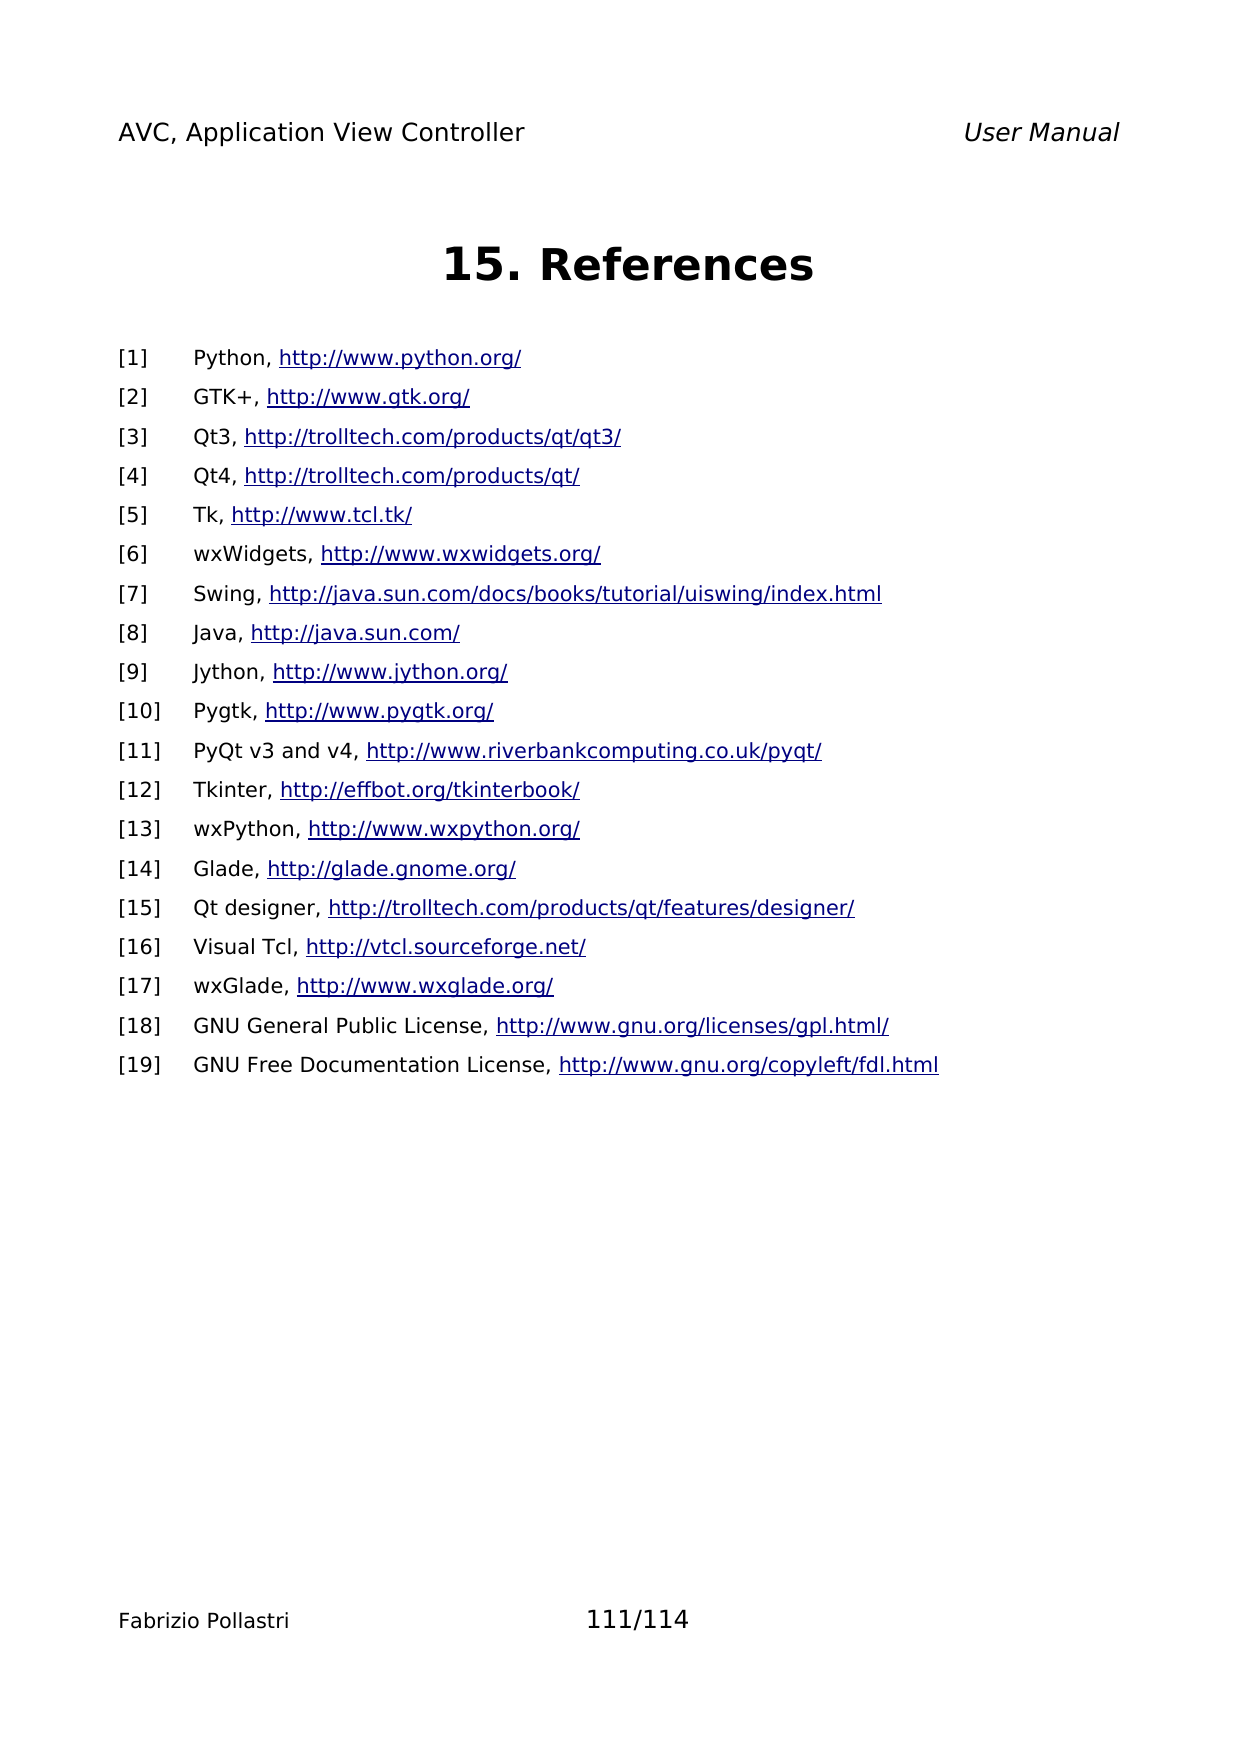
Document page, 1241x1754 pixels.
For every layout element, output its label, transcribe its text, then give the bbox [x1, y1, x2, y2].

list PyQt v3 and v4, http://www.riverbankcomputing.co.uk/pyqt/ [118, 739, 1122, 763]
list GTK+, http://www.gtk.org/ [118, 385, 1122, 410]
list Jython, http://www.jython.org/ [118, 660, 1122, 684]
list Tkinter, http://effbot.org/tkinterbook/ [118, 778, 1122, 802]
list Pygtk, http://www.pygtk.org/ [118, 699, 1122, 724]
list Java, http://java.sun.com/ [118, 621, 1122, 645]
list Qt4, http://trolltech.com/products/qt/ [118, 464, 1122, 488]
list Glade, http://glade.gnome.org/ [118, 857, 1122, 881]
list wxWidgets, http://www.wxwidgets.org/ [118, 542, 1122, 567]
list GNU General Public License, http://www.gnu.org/licenses/gpl.html/ [118, 1014, 1122, 1038]
list Python, http://www.python.org/ [118, 346, 1122, 370]
list wxPython, http://www.wxpython.org/ [118, 817, 1122, 842]
list GNU Free Documentation License, http://www.gnu.org/copyleft/fdl.html [118, 1053, 1122, 1077]
list Qt designer, http://trolltech.com/products/qt/features/designer/ [118, 896, 1122, 920]
list Tk, http://www.tcl.tk/ [118, 503, 1122, 527]
list Swing, http://java.sun.com/docs/books/tutorial/uiswing/index.html [118, 582, 1122, 606]
list Qt3, http://trolltech.com/products/qt/qt3/ [118, 425, 1122, 449]
list Visual Tcl, http://vtcl.sourceforge.net/ [118, 935, 1122, 959]
subtitle References [118, 238, 1122, 291]
list wxGlade, http://www.wxglade.org/ [118, 974, 1122, 999]
